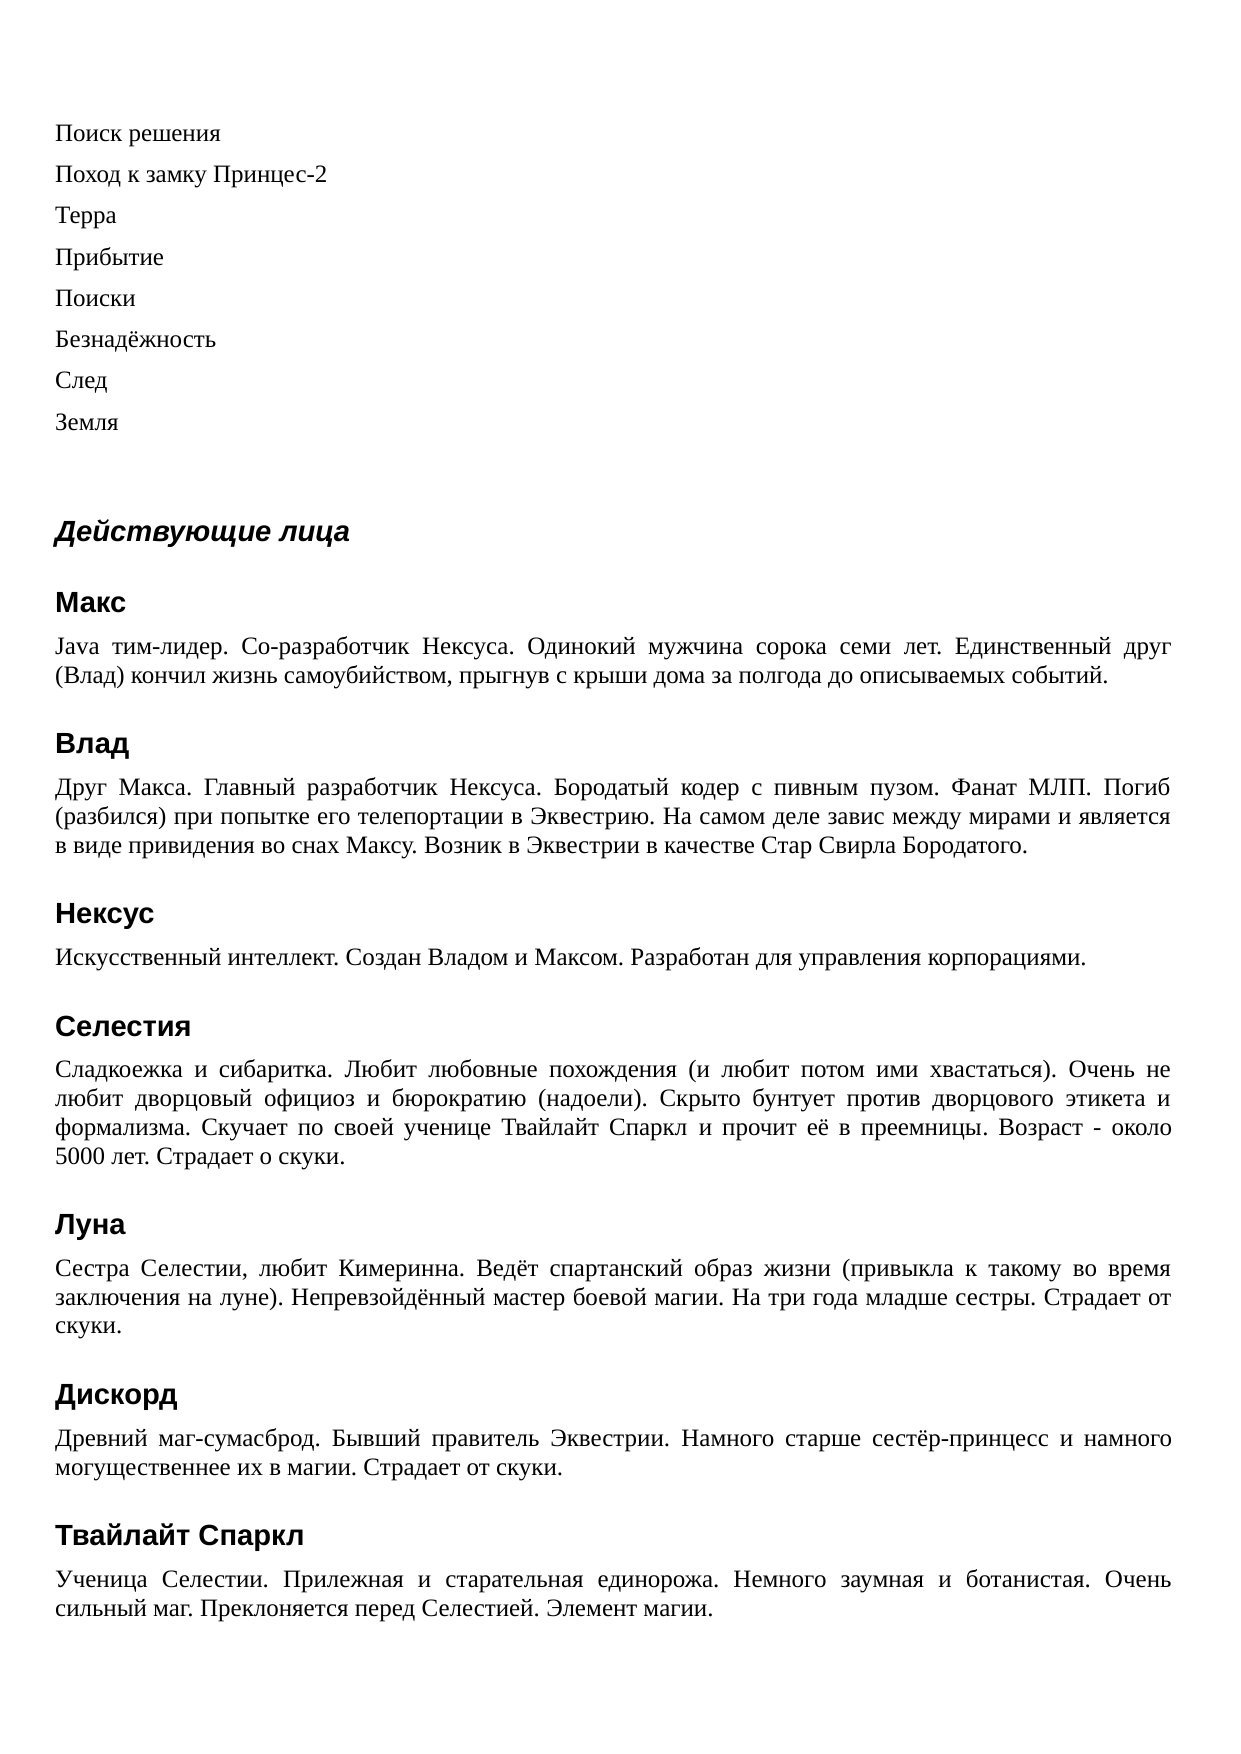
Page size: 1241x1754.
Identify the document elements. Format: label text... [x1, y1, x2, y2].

text Сладкоежка и сибаритка. Любит любовные похождения (и любит потом ими хвастаться). Очень не любит дворцовый официоз и бюрократию (надоели). Скрыто бунтует против дворцового этикета и формализма. Скучает по своей ученице Твайлайт Спаркл и прочит её в преемницы. Возраст - около 5000 лет. Страдает о скуки. [55, 1054, 1172, 1169]
subtitle Влад [55, 726, 1172, 760]
text Сестра Селестии, любит Кимеринна. Ведёт спартанский образ жизни (привыкла к такому во время заключения на луне). Непревзойдённый мастер боевой магии. На три года младше сестры. Страдает от скуки. [55, 1253, 1172, 1339]
text Древний маг-сумасброд. Бывший правитель Эквестрии. Намного старше сестёр-принцесс и намного могущественнее их в магии. Страдает от скуки. [55, 1423, 1172, 1480]
subtitle Макс [55, 585, 1172, 619]
subtitle Луна [55, 1207, 1172, 1241]
text Друг Макса. Главный разработчик Нексуса. Бородатый кодер с пивным пузом. Фанат МЛП. Погиб (разбился) при попытке его телепортации в Эквестрию. На самом деле завис между мирами и является в виде привидения во снах Максу. Возник в Эквестрии в качестве Стар Свирла Бородатого. [55, 772, 1172, 859]
text Ученица Селестии. Прилежная и старательная единорожа. Немного заумная и ботанистая. Очень сильный маг. Преклоняется перед Селестией. Элемент магии. [55, 1564, 1172, 1621]
subtitle Твайлайт Спаркл [55, 1518, 1172, 1551]
text Земля [55, 407, 1172, 436]
text Java тим-лидер. Со-разработчик Нексуса. Одинокий мужчина сорока семи лет. Единственный друг (Влад) кончил жизнь самоубийством, прыгнув с крыши дома за полгода до описываемых событий. [55, 631, 1172, 689]
text Поиски [55, 283, 1172, 312]
text Искусственный интеллект. Создан Владом и Максом. Разработан для управления корпорациями. [55, 942, 1172, 971]
subtitle Селестия [55, 1008, 1172, 1042]
text Поход к замку Принцес-2 [55, 159, 1172, 188]
text Терра [55, 201, 1172, 229]
text Поиск решения [55, 118, 1172, 147]
subtitle Нексус [55, 896, 1172, 930]
subtitle Дискорд [55, 1377, 1172, 1410]
subtitle Действующие лица [55, 514, 1172, 548]
text Безнадёжность [55, 324, 1172, 353]
text Прибытие [55, 242, 1172, 271]
text След [55, 366, 1172, 394]
